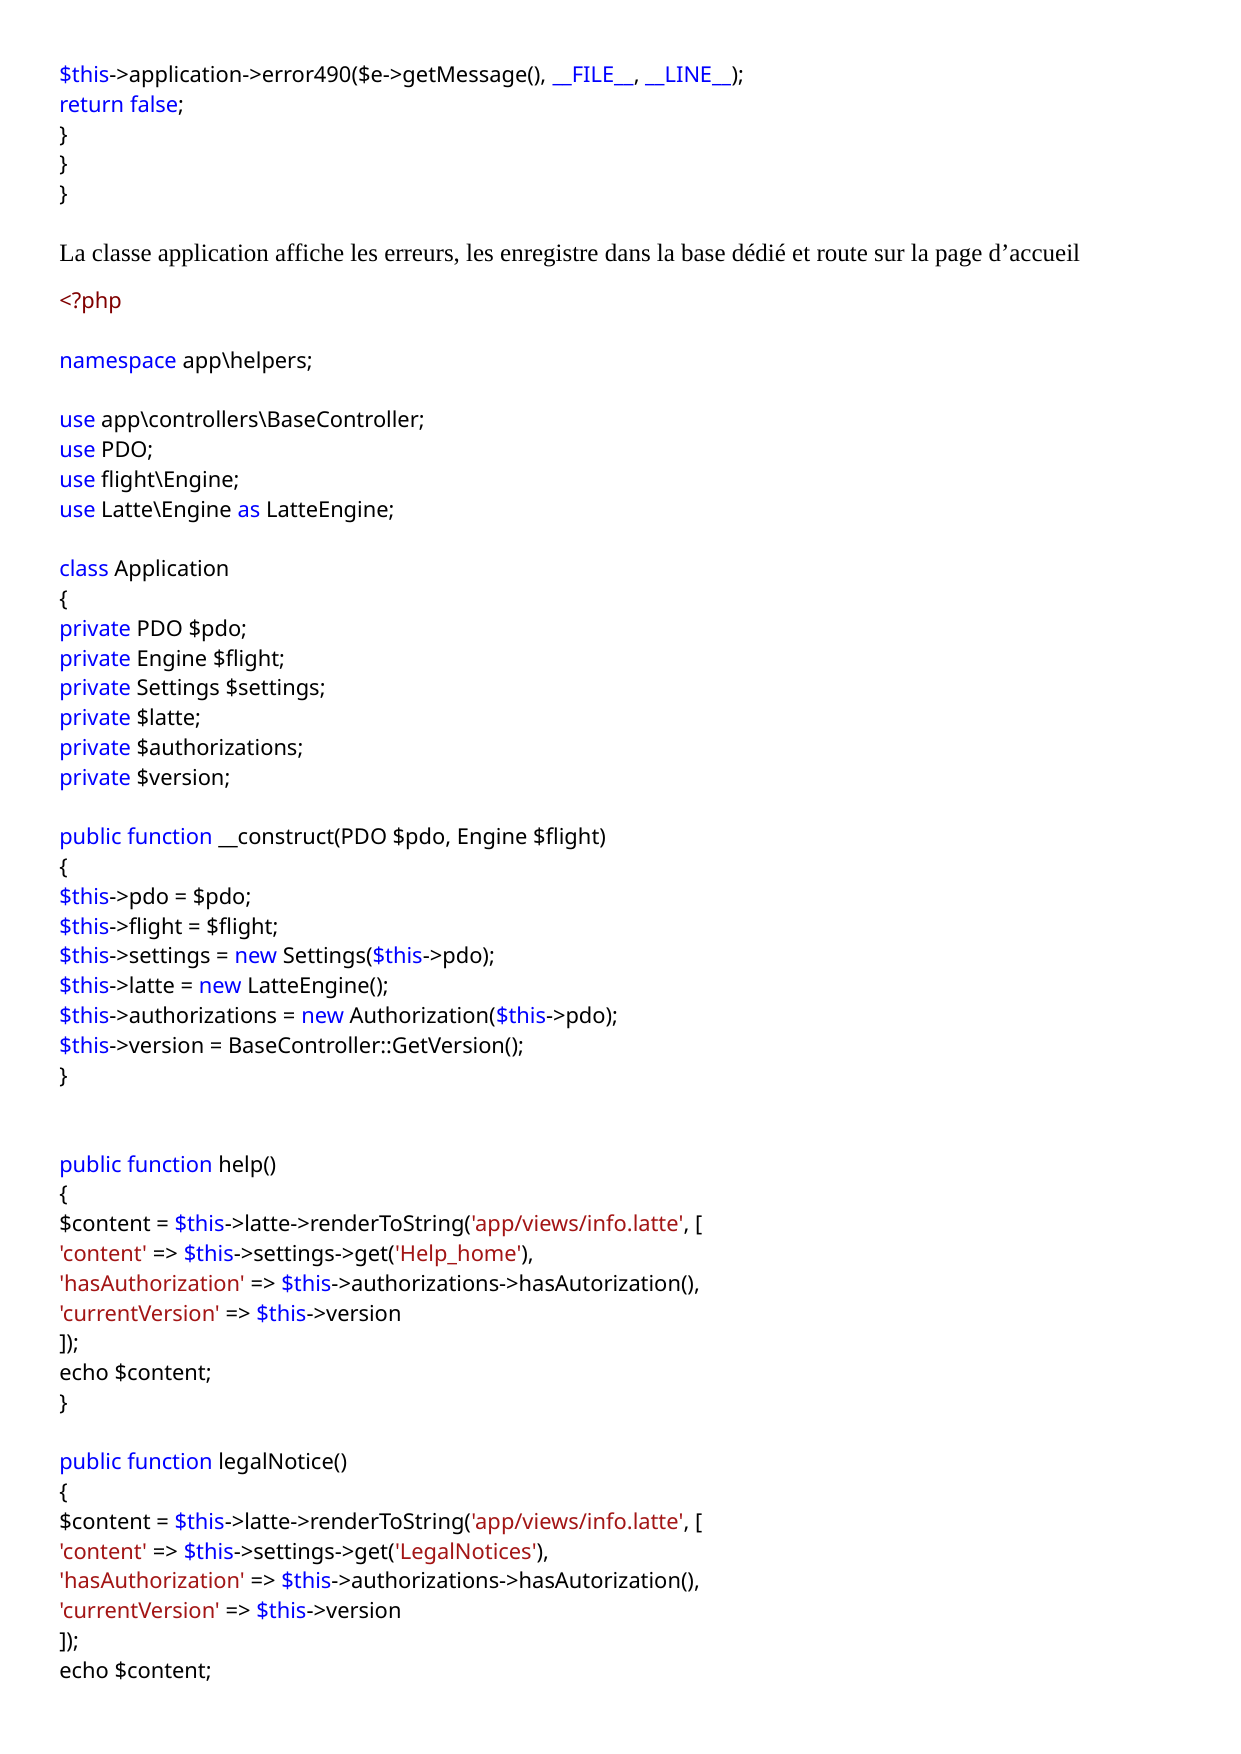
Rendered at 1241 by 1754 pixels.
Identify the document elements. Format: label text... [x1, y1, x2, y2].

text public function legalNotice() [59, 1446, 1181, 1476]
text { [59, 851, 1181, 881]
text La classe application affiche les erreurs, les enregistre dans la base dédié et route sur la page d’accueil [59, 238, 1181, 267]
text $this->latte = new LatteEngine(); [59, 970, 1181, 1000]
text } [59, 148, 1181, 178]
text { [59, 1178, 1181, 1208]
text use app\controllers\BaseController; [59, 404, 1181, 434]
text use flight\Engine; [59, 464, 1181, 494]
text $this->authorizations = new Authorization($this->pdo); [59, 1000, 1181, 1030]
text <?php [59, 285, 1181, 315]
text 'hasAuthorization' => $this->authorizations->hasAutorization(), [59, 1566, 1181, 1595]
text $this->settings = new Settings($this->pdo); [59, 940, 1181, 970]
text public function help() [59, 1148, 1181, 1178]
text 'currentVersion' => $this->version [59, 1595, 1181, 1625]
text $content = $this->latte->renderToString('app/views/info.latte', [ [59, 1506, 1181, 1536]
text ]); [59, 1327, 1181, 1357]
text private $latte; [59, 702, 1181, 732]
text ]); [59, 1625, 1181, 1655]
text private $authorizations; [59, 732, 1181, 762]
text { [59, 1476, 1181, 1506]
text 'hasAuthorization' => $this->authorizations->hasAutorization(), [59, 1268, 1181, 1297]
text $this->application->error490($e->getMessage(), __FILE__, __LINE__); [59, 59, 1181, 89]
text return false; [59, 89, 1181, 119]
text $this->version = BaseController::GetVersion(); [59, 1030, 1181, 1059]
text echo $content; [59, 1357, 1181, 1387]
text $content = $this->latte->renderToString('app/views/info.latte', [ [59, 1208, 1181, 1238]
text private Settings $settings; [59, 672, 1181, 702]
text } [59, 119, 1181, 148]
text $this->pdo = $pdo; [59, 881, 1181, 911]
text } [59, 178, 1181, 208]
text 'content' => $this->settings->get('LegalNotices'), [59, 1536, 1181, 1566]
text class Application [59, 553, 1181, 583]
text public function __construct(PDO $pdo, Engine $flight) [59, 821, 1181, 851]
text { [59, 583, 1181, 613]
text use Latte\Engine as LatteEngine; [59, 494, 1181, 523]
text private $version; [59, 762, 1181, 792]
text 'currentVersion' => $this->version [59, 1297, 1181, 1327]
text echo $content; [59, 1655, 1181, 1685]
text } [59, 1387, 1181, 1417]
text private PDO $pdo; [59, 613, 1181, 643]
text use PDO; [59, 434, 1181, 464]
text namespace app\helpers; [59, 345, 1181, 375]
text 'content' => $this->settings->get('Help_home'), [59, 1238, 1181, 1268]
text $this->flight = $flight; [59, 911, 1181, 940]
text private Engine $flight; [59, 643, 1181, 672]
text } [59, 1059, 1181, 1089]
